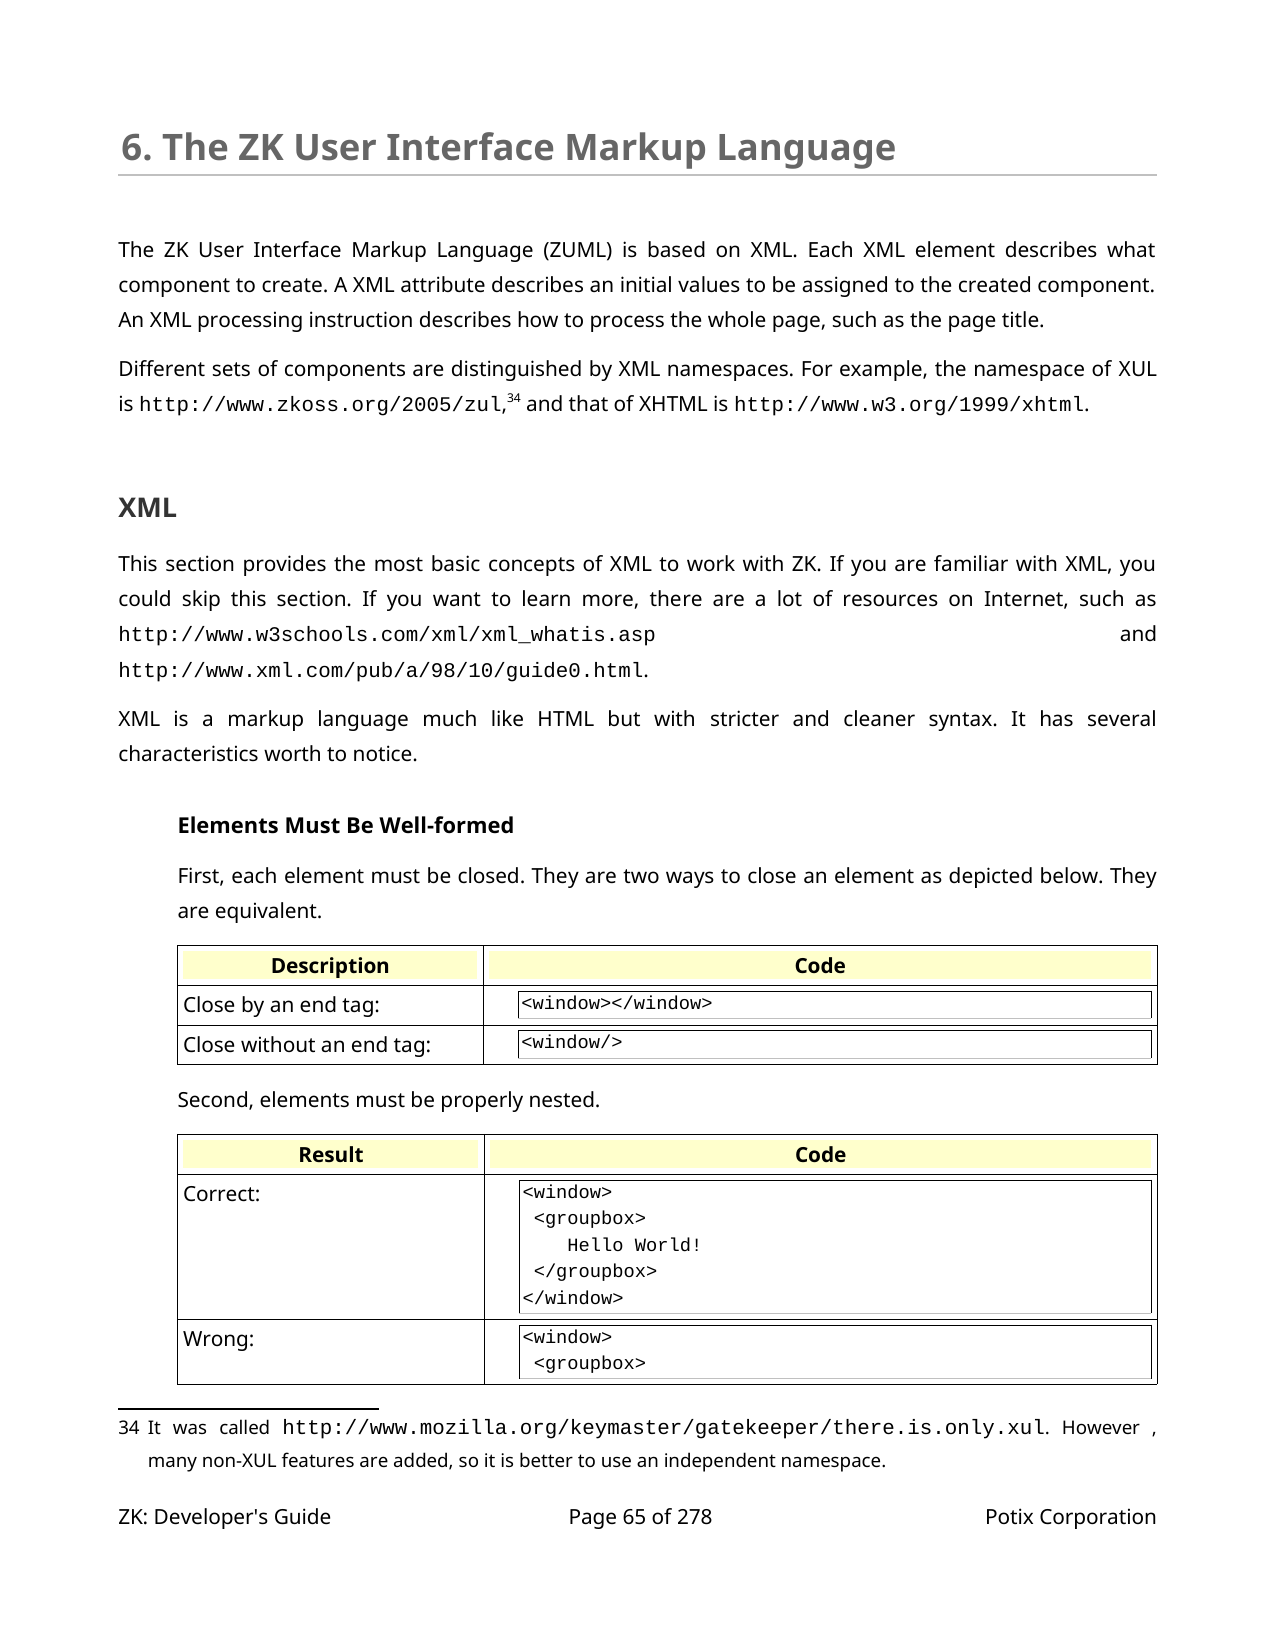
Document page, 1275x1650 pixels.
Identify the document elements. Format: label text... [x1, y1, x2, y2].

table_cell Correct: [178, 1175, 484, 1319]
text First, each element must be closed. They are two ways to close an element as depicted below. They are equivalent. [177, 861, 1157, 924]
subtitle Elements Must Be Well-formed [177, 810, 1157, 840]
table_cell <window></window> [484, 986, 1157, 1024]
subtitle XML [118, 489, 1157, 526]
table_header Code [484, 946, 1157, 985]
text The ZK User Interface Markup Language (ZUML) is based on XML. Each XML element describes what component to create. A XML attribute describes an initial values to be assigned to the created component. An XML processing instruction describes how to process the whole page, such as the page title. [118, 235, 1157, 333]
table_cell Close by an end tag: [178, 986, 483, 1024]
table_cell <window/> [484, 1026, 1157, 1064]
table_header Code [485, 1135, 1157, 1174]
text This section provides the most basic concepts of XML to work with ZK. If you are familiar with XML, you could skip this section. If you want to learn more, there are a lot of resources on Internet, such as http://www.w3schools.com/xml/xml_whatis.asp and http://www.xml.com/pub/a/98/10/guide0.html. [118, 549, 1157, 684]
text Different sets of components are distinguished by XML namespaces. For example, the namespace of XUL is http://www.zkoss.org/2005/zul, and that of XHTML is http://www.w3.org/1999/xhtml. [118, 354, 1157, 418]
table_cell Wrong: [178, 1320, 484, 1384]
table_cell Close without an end tag: [178, 1026, 483, 1064]
table_cell <window> <groupbox> [485, 1320, 1157, 1384]
text It was called http://www.mozilla.org/keymaster/gatekeeper/there.is.only.xul. However , many non-XUL features are added, so it is better to use an independent namespace. [118, 1415, 1157, 1473]
table_header Result [178, 1135, 484, 1174]
text XML is a markup language much like HTML but with stricter and cleaner syntax. It has several characteristics worth to notice. [118, 704, 1157, 768]
text Second, elements must be properly nested. [177, 1085, 1157, 1113]
table_cell <window> <groupbox> Hello World! </groupbox> </window> [485, 1175, 1157, 1319]
subtitle 6. The ZK User Interface Markup Language [118, 118, 1157, 174]
table_header Description [178, 946, 483, 985]
